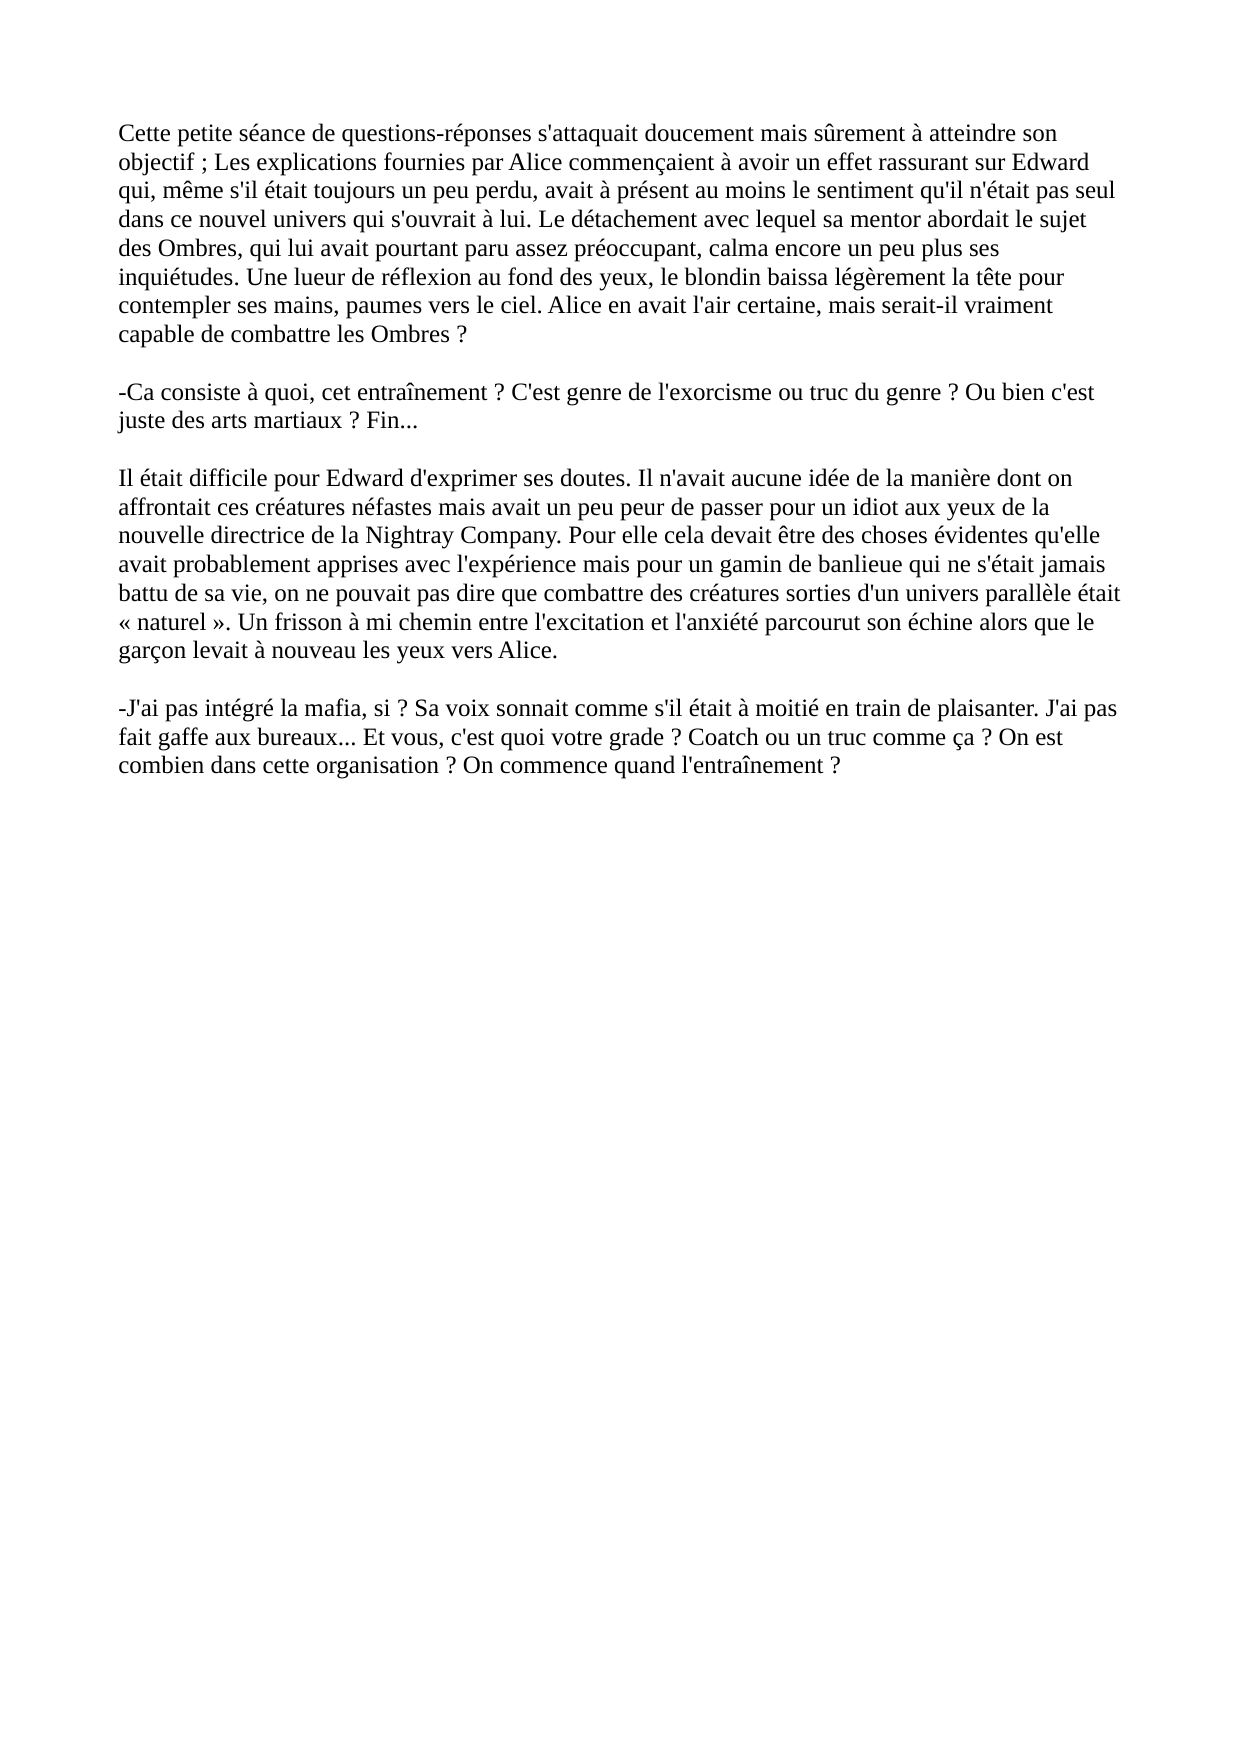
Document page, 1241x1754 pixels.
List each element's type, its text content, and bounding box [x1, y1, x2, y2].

text -J'ai pas intégré la mafia, si ? Sa voix sonnait comme s'il était à moitié en train de plaisanter. J'ai pas fait gaffe aux bureaux... Et vous, c'est quoi votre grade ? Coatch ou un truc comme ça ? On est combien dans cette organisation ? On commence quand l'entraînement ? [118, 693, 1122, 779]
text -Ca consiste à quoi, cet entraînement ? C'est genre de l'exorcisme ou truc du genre ? Ou bien c'est juste des arts martiaux ? Fin... [118, 377, 1122, 434]
text Cette petite séance de questions-réponses s'attaquait doucement mais sûrement à atteindre son objectif ; Les explications fournies par Alice commençaient à avoir un effet rassurant sur Edward qui, même s'il était toujours un peu perdu, avait à présent au moins le sentiment qu'il n'était pas seul dans ce nouvel univers qui s'ouvrait à lui. Le détachement avec lequel sa mentor abordait le sujet des Ombres, qui lui avait pourtant paru assez préoccupant, calma encore un peu plus ses inquiétudes. Une lueur de réflexion au fond des yeux, le blondin baissa légèrement la tête pour contempler ses mains, paumes vers le ciel. Alice en avait l'air certaine, mais serait-il vraiment capable de combattre les Ombres ? [118, 118, 1122, 348]
text Il était difficile pour Edward d'exprimer ses doutes. Il n'avait aucune idée de la manière dont on affrontait ces créatures néfastes mais avait un peu peur de passer pour un idiot aux yeux de la nouvelle directrice de la Nightray Company. Pour elle cela devait être des choses évidentes qu'elle avait probablement apprises avec l'expérience mais pour un gamin de banlieue qui ne s'était jamais battu de sa vie, on ne pouvait pas dire que combattre des créatures sorties d'un univers parallèle était « naturel ». Un frisson à mi chemin entre l'excitation et l'anxiété parcourut son échine alors que le garçon levait à nouveau les yeux vers Alice. [118, 463, 1122, 664]
